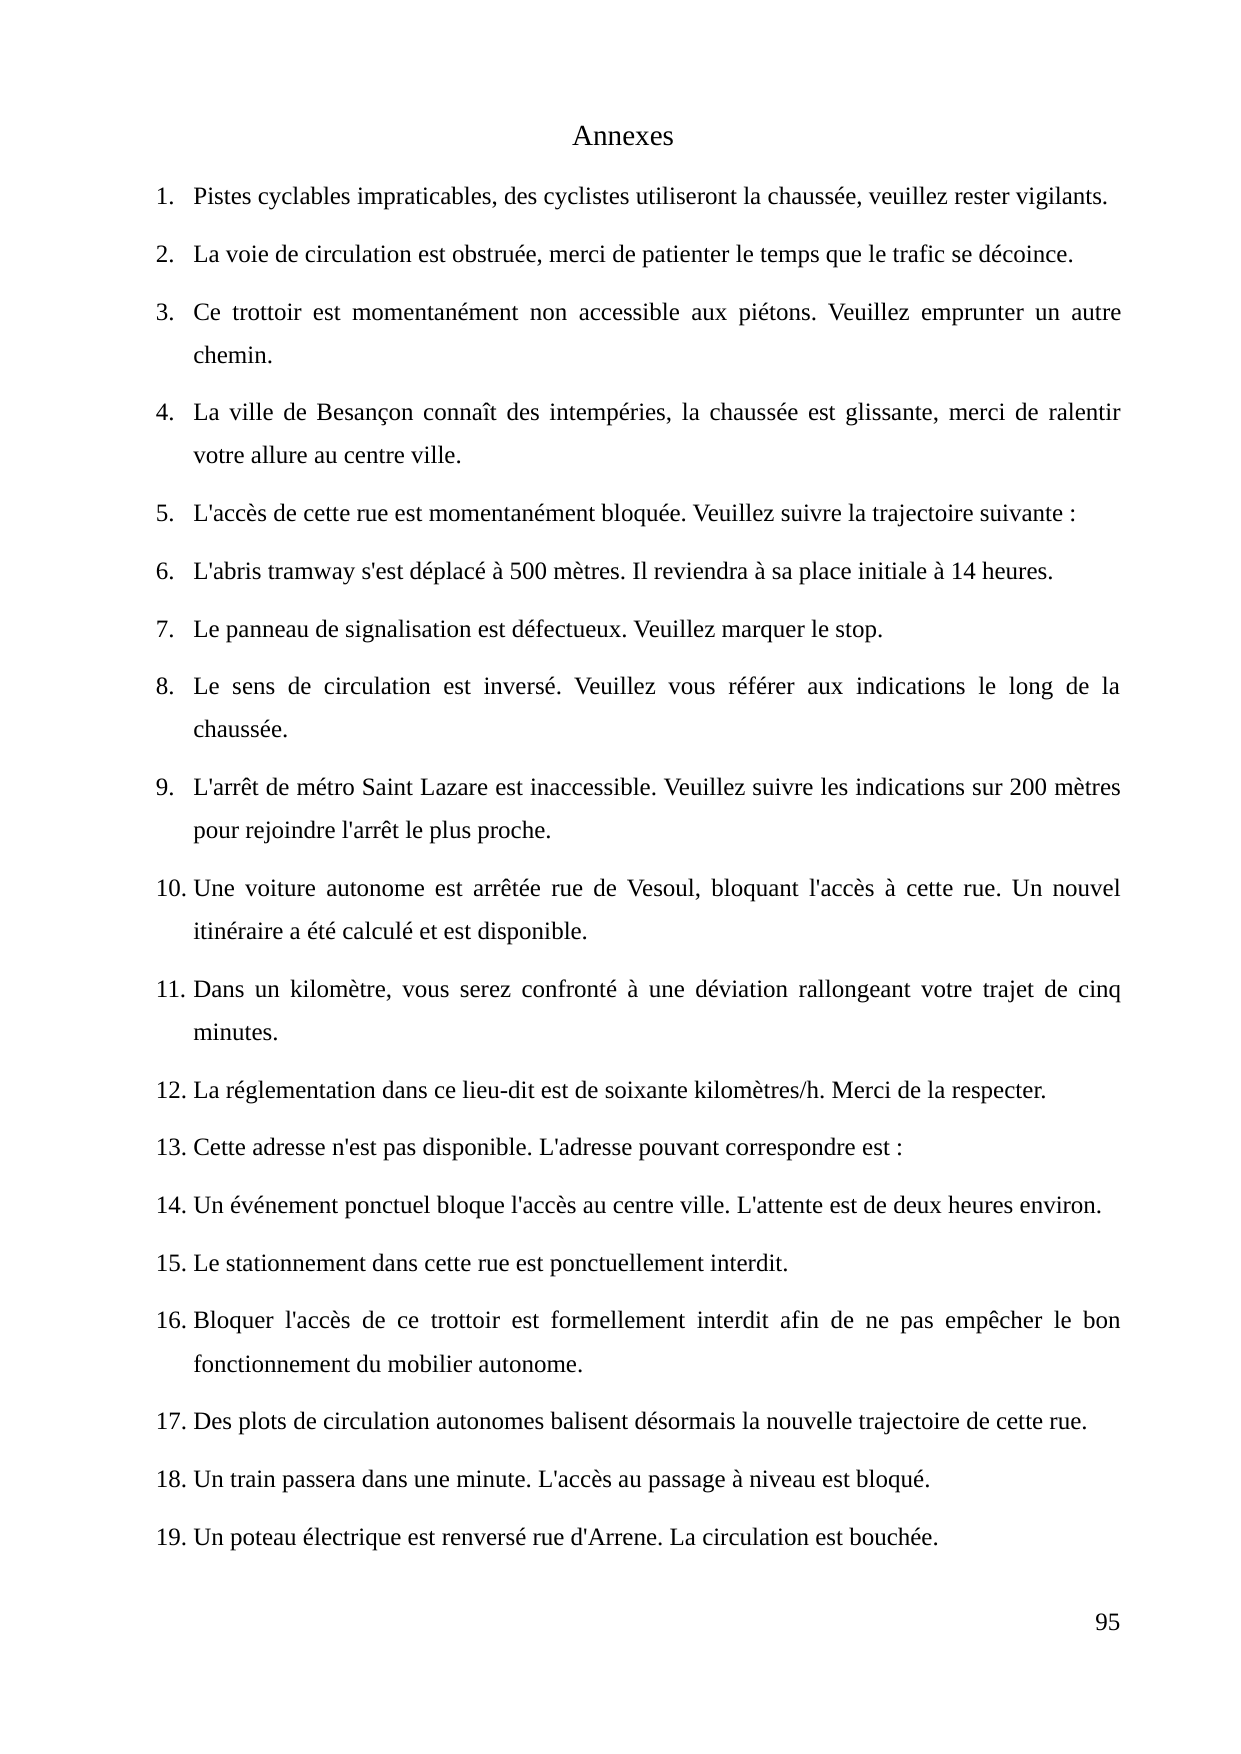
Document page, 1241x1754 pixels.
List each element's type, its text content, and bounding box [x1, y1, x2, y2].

list Bloquer l'accès de ce trottoir est formellement interdit afin de ne pas empêcher le bon fonctionnement du mobilier autonome. [156, 1306, 1122, 1377]
list Le panneau de signalisation est défectueux. Veuillez marquer le stop. [156, 614, 1122, 642]
list L'abris tramway s'est déplacé à 500 mètres. Il reviendra à sa place initiale à 14 heures. [156, 556, 1122, 585]
list La réglementation dans ce lieu-dit est de soixante kilomètres/h. Merci de la respecter. [156, 1075, 1122, 1103]
list Une voiture autonome est arrêtée rue de Vesoul, bloquant l'accès à cette rue. Un nouvel itinéraire a été calculé et est disponible. [156, 873, 1122, 945]
list L'accès de cette rue est momentanément bloquée. Veuillez suivre la trajectoire suivante : [156, 498, 1122, 527]
list Le sens de circulation est inversé. Veuillez vous référer aux indications le long de la chaussée. [156, 671, 1122, 743]
list La voie de circulation est obstruée, merci de patienter le temps que le trafic se décoince. [156, 239, 1122, 268]
list Dans un kilomètre, vous serez confronté à une déviation rallongeant votre trajet de cinq minutes. [156, 974, 1122, 1046]
list Un poteau électrique est renversé rue d'Arrene. La circulation est bouchée. [156, 1522, 1122, 1551]
list Le stationnement dans cette rue est ponctuellement interdit. [156, 1248, 1122, 1277]
list La ville de Besançon connaît des intempéries, la chaussée est glissante, merci de ralentir votre allure au centre ville. [156, 397, 1122, 469]
list L'arrêt de métro Saint Lazare est inaccessible. Veuillez suivre les indications sur 200 mètres pour rejoindre l'arrêt le plus proche. [156, 772, 1122, 844]
list Des plots de circulation autonomes balisent désormais la nouvelle trajectoire de cette rue. [156, 1406, 1122, 1435]
list Un train passera dans une minute. L'accès au passage à niveau est bloqué. [156, 1464, 1122, 1493]
list Un événement ponctuel bloque l'accès au centre ville. L'attente est de deux heures environ. [156, 1190, 1122, 1219]
list Cette adresse n'est pas disponible. L'adresse pouvant correspondre est : [156, 1132, 1122, 1161]
list Ce trottoir est momentanément non accessible aux piétons. Veuillez emprunter un autre chemin. [156, 297, 1122, 368]
list Pistes cyclables impraticables, des cyclistes utiliseront la chaussée, veuillez rester vigilants. [156, 181, 1122, 210]
